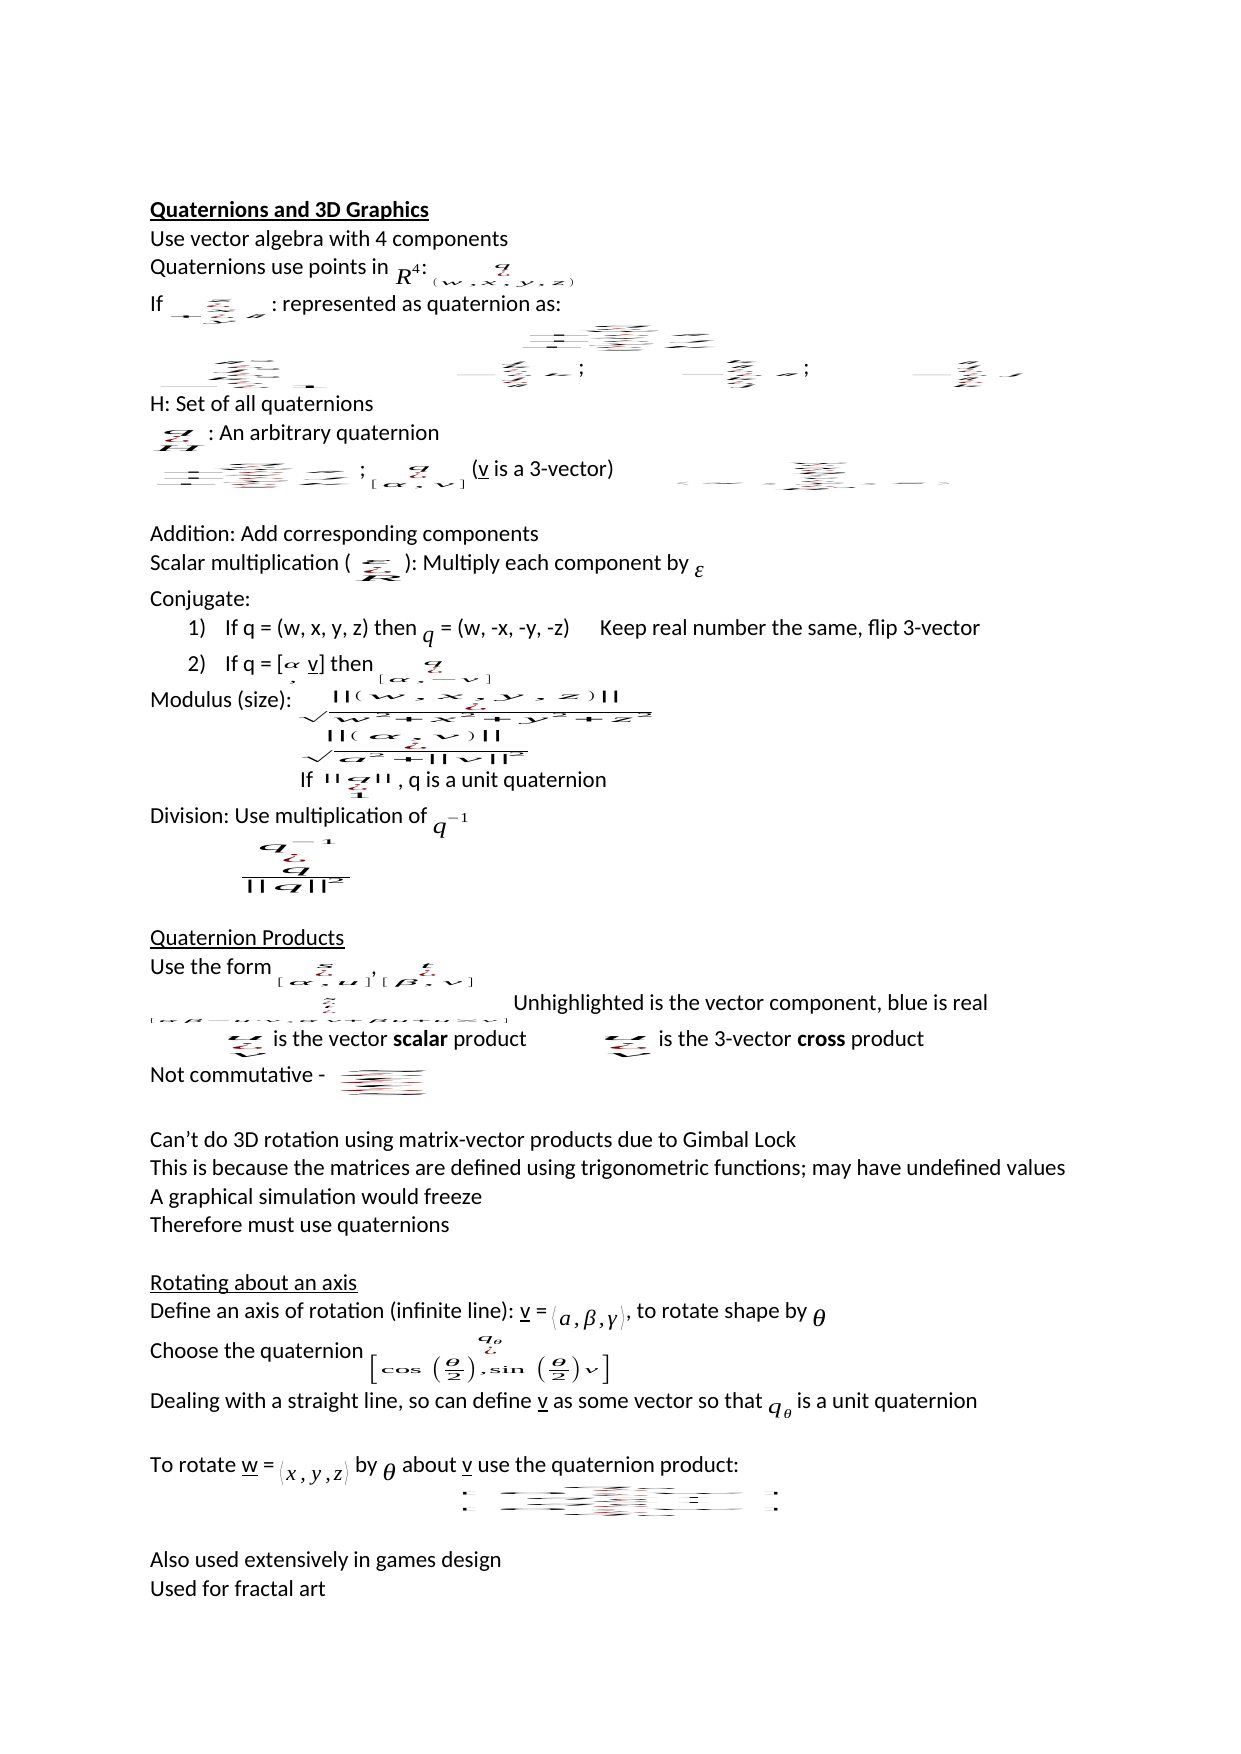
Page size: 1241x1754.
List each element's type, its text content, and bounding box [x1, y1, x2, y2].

text H: Set of all quaternions [150, 389, 1090, 417]
text Quaternion Products [150, 923, 1090, 951]
text Therefore must use quaternions [150, 1211, 1090, 1238]
text If : represented as quaternion as: [150, 289, 1090, 325]
text Use the form , [150, 952, 1090, 987]
text Unhighlighted is the vector component, blue is real [150, 988, 1090, 1023]
text Not commutative - [150, 1060, 1090, 1096]
text : An arbitrary quaternion [150, 418, 1090, 453]
text Quaternions use points in : [150, 252, 1090, 289]
text is the vector scalar product is the 3-vector cross product [150, 1024, 1090, 1060]
text Choose the quaternion [150, 1332, 1090, 1385]
text Dealing with a straight line, so can define v as some vector so that is a unit quaternion [150, 1386, 1090, 1422]
text Conjugate: [150, 584, 1090, 612]
text Scalar multiplication (): Multiply each component by [150, 548, 1090, 583]
text ; ; [150, 352, 1090, 389]
list If q = (w, x, y, z) then = (w, -x, -y, -z) Keep real number the same, flip 3-vector [187, 613, 1090, 648]
text If , q is a unit quaternion [150, 765, 1090, 801]
text Can’t do 3D rotation using matrix-vector products due to Gimbal Lock [150, 1125, 1090, 1153]
list If q = [ v] then [187, 649, 1090, 684]
text Used for fractal art [150, 1574, 1090, 1602]
text Use vector algebra with 4 components [150, 224, 1090, 252]
text Define an axis of rotation (infinite line): v = , to rotate shape by [150, 1296, 1090, 1332]
text To rotate w = by about v use the quaternion product: [150, 1451, 1090, 1486]
text Modulus (size): [150, 685, 1090, 724]
text Also used extensively in games design [150, 1546, 1090, 1573]
text Quaternions and 3D Graphics [150, 195, 1090, 223]
text Rotating about an axis [150, 1268, 1090, 1296]
text ; (v is a 3-vector) [150, 454, 1090, 490]
text Addition: Add corresponding components [150, 519, 1090, 547]
text Division: Use multiplication of [150, 801, 1090, 837]
text This is because the matrices are defined using trigonometric functions; may have undefined values [150, 1153, 1090, 1181]
text A graphical simulation would freeze [150, 1182, 1090, 1210]
